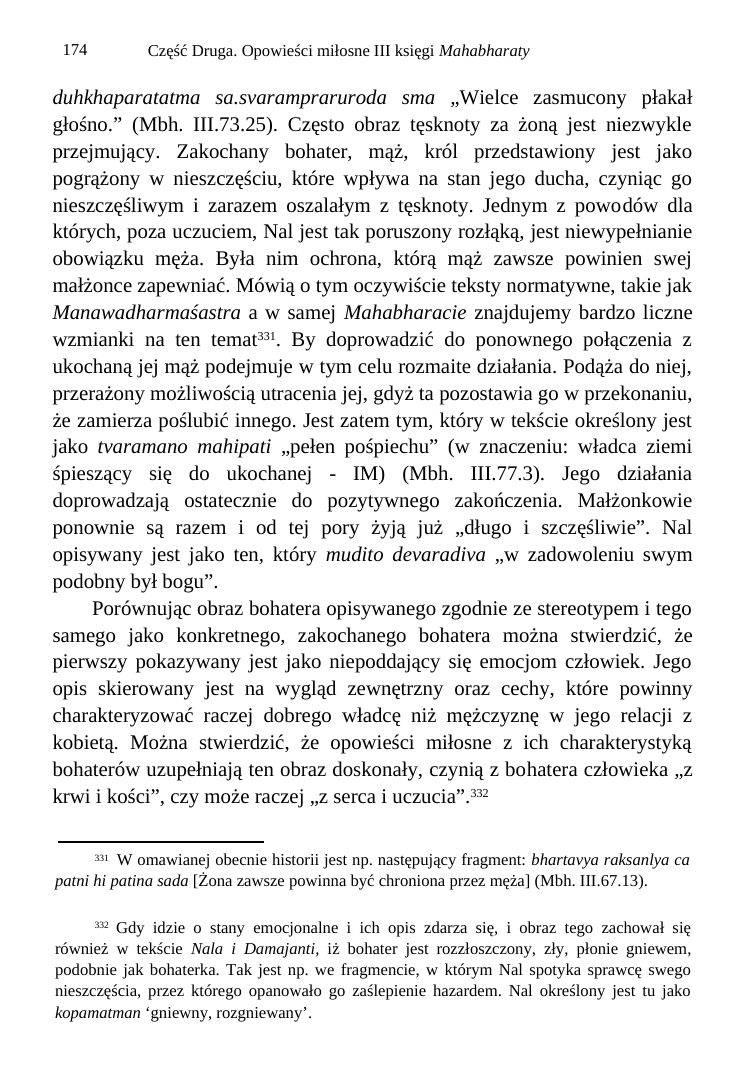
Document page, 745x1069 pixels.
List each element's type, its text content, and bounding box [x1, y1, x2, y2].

text Część Druga. Opowieści miłosne III księgi Mahabharaty [148, 41, 607, 60]
text 332 Gdy idzie o stany emocjonalne i ich opis zdarza się, i obraz tego zachował się również w tekście Nala i Damajanti, iż bohater jest rozzłoszczony, zły, płonie gniewem, podobnie jak bohaterka. Tak jest np. we fragmencie, w którym Nal spotyka sprawcę swego nieszczęścia, przez którego opanowało go zaślepienie hazardem. Nal określony jest tu jako kopamatman ‘gniewny, rozgniewany’. [55, 917, 692, 1022]
text Porównując obraz bohatera opisywanego zgodnie ze stereotypem i tego samego jako konkretnego, zakochanego bohatera można stwier­dzić, że pierwszy pokazywany jest jako niepoddający się emocjom człowiek. Jego opis skierowany jest na wygląd zewnętrzny oraz cechy, które powinny charakteryzować raczej dobrego władcę niż mężczyznę w jego relacji z kobietą. Można stwierdzić, że opowieści miłosne z ich charakterystyką bohaterów uzupełniają ten obraz doskonały, czynią z bo­hatera człowieka „z krwi i kości”, czy może raczej „z serca i uczucia”.332 [52, 596, 693, 808]
text 174 [58, 39, 92, 59]
text duhkhaparatatma sa.svarampraruroda sma „Wielce zasmucony płakał głośno.” (Mbh. III.73.25). Często obraz tęsknoty za żoną jest niezwykle przejmujący. Zakochany bohater, mąż, król przedstawiony jest jako pogrążony w nieszczęściu, które wpływa na stan jego ducha, czyniąc go nieszczęśliwym i zarazem oszalałym z tęsknoty. Jednym z powo­dów dla których, poza uczuciem, Nal jest tak poruszony rozłąką, jest niewypełnianie obowiązku męża. Była nim ochrona, którą mąż zawsze powinien swej małżonce zapewniać. Mówią o tym oczywiście teksty normatywne, takie jak Manawadharmaśastra a w samej Mahabharacie znajdujemy bardzo liczne wzmianki na ten temat331. By doprowadzić do ponownego połączenia z ukochaną jej mąż podejmuje w tym celu rozmaite działania. Podąża do niej, przerażony możliwością utracenia jej, gdyż ta pozostawia go w przekonaniu, że zamierza poślubić innego. Jest zatem tym, który w tekście określony jest jako tvaramano mahipati „pełen pośpiechu” (w znaczeniu: władca ziemi śpieszący się do uko­chanej - IM) (Mbh. III.77.3). Jego działania doprowadzają ostatecznie do pozytywnego zakończenia. Małżonkowie ponownie są razem i od tej pory żyją już „długo i szczęśliwie”. Nal opisywany jest jako ten, który mudito devaradiva „w zadowoleniu swym podobny był bogu”. [52, 85, 693, 593]
text 331 W omawianej obecnie historii jest np. następujący fragment: bhartavya raksanlya ca patni hi patina sada [Żona zawsze powinna być chroniona przez męża] (Mbh. III.67.13). [55, 850, 692, 890]
